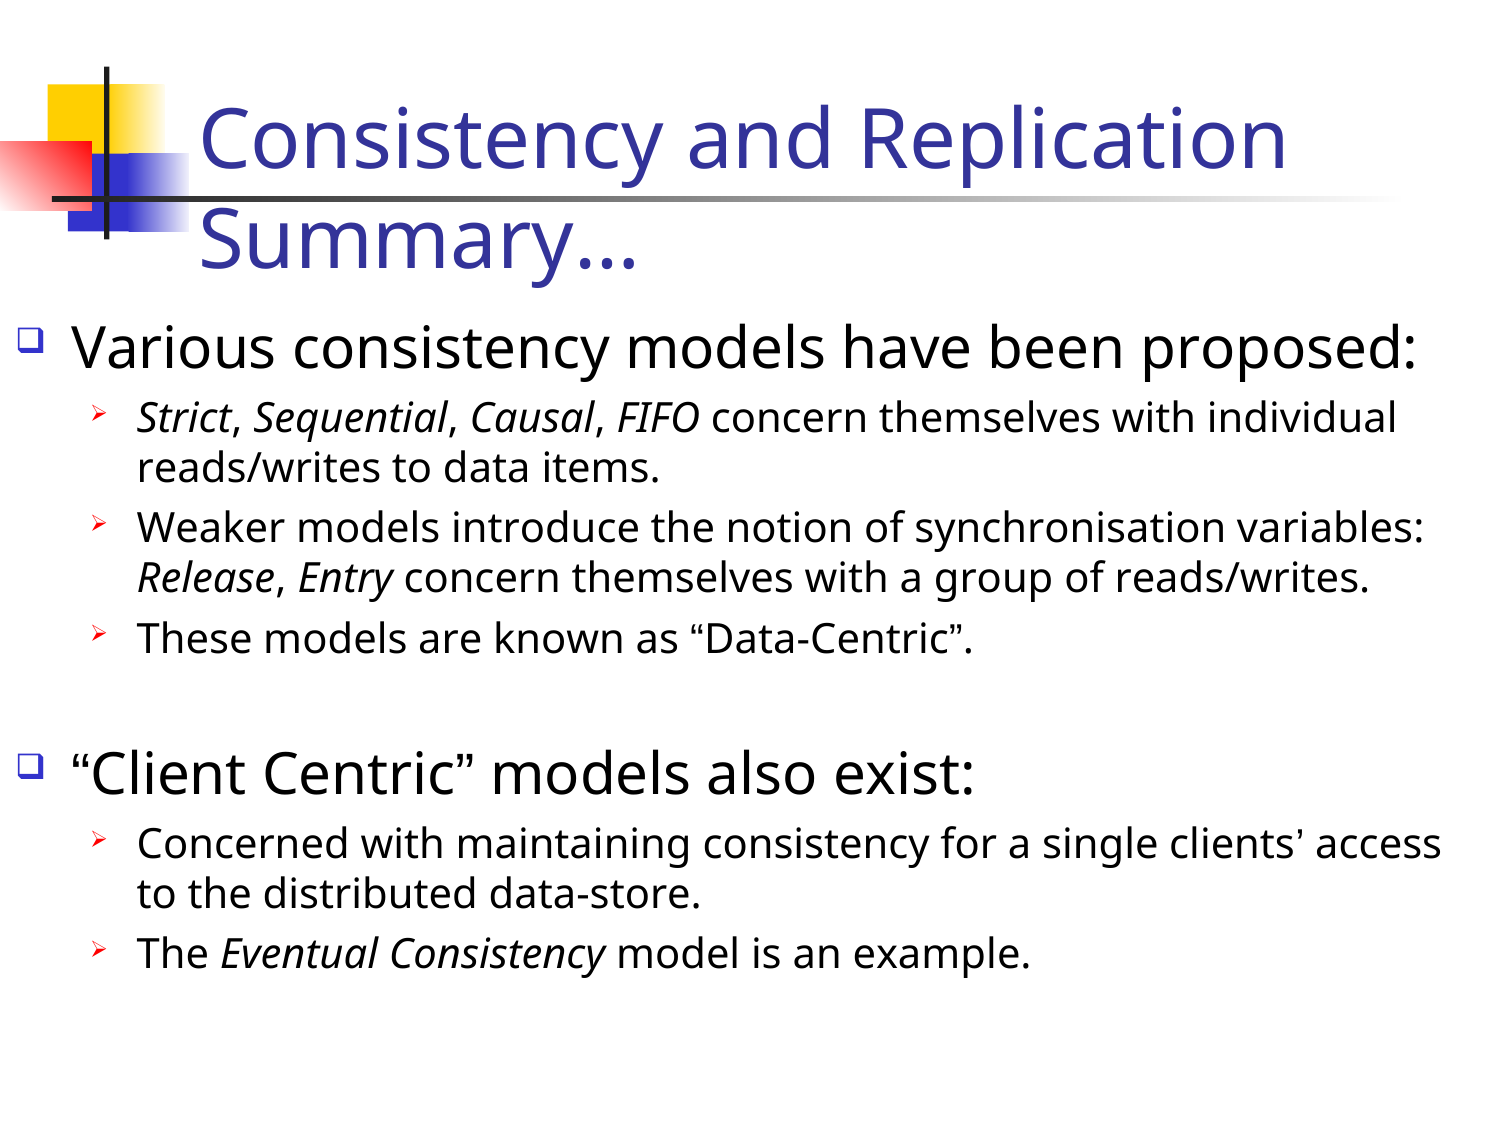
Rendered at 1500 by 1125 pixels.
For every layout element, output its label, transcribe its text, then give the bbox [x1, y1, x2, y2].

text_box Consistency and Replication Summary… [183, 78, 1483, 216]
text_box Various consistency models have been proposed: Strict, Sequential, Causal, FIFO concern themselves with individual reads/writes to data items. Weaker models introduce the notion of synchronisation variables: Release, Entry concern themselves with a group of reads/writes. These models are known as “Data-Centric”. “Client Centric” models also exist: Concerned with maintaining consistency for a single clients’ access to the distributed data-store. The Eventual Consistency model is an example. [0, 302, 1468, 1035]
